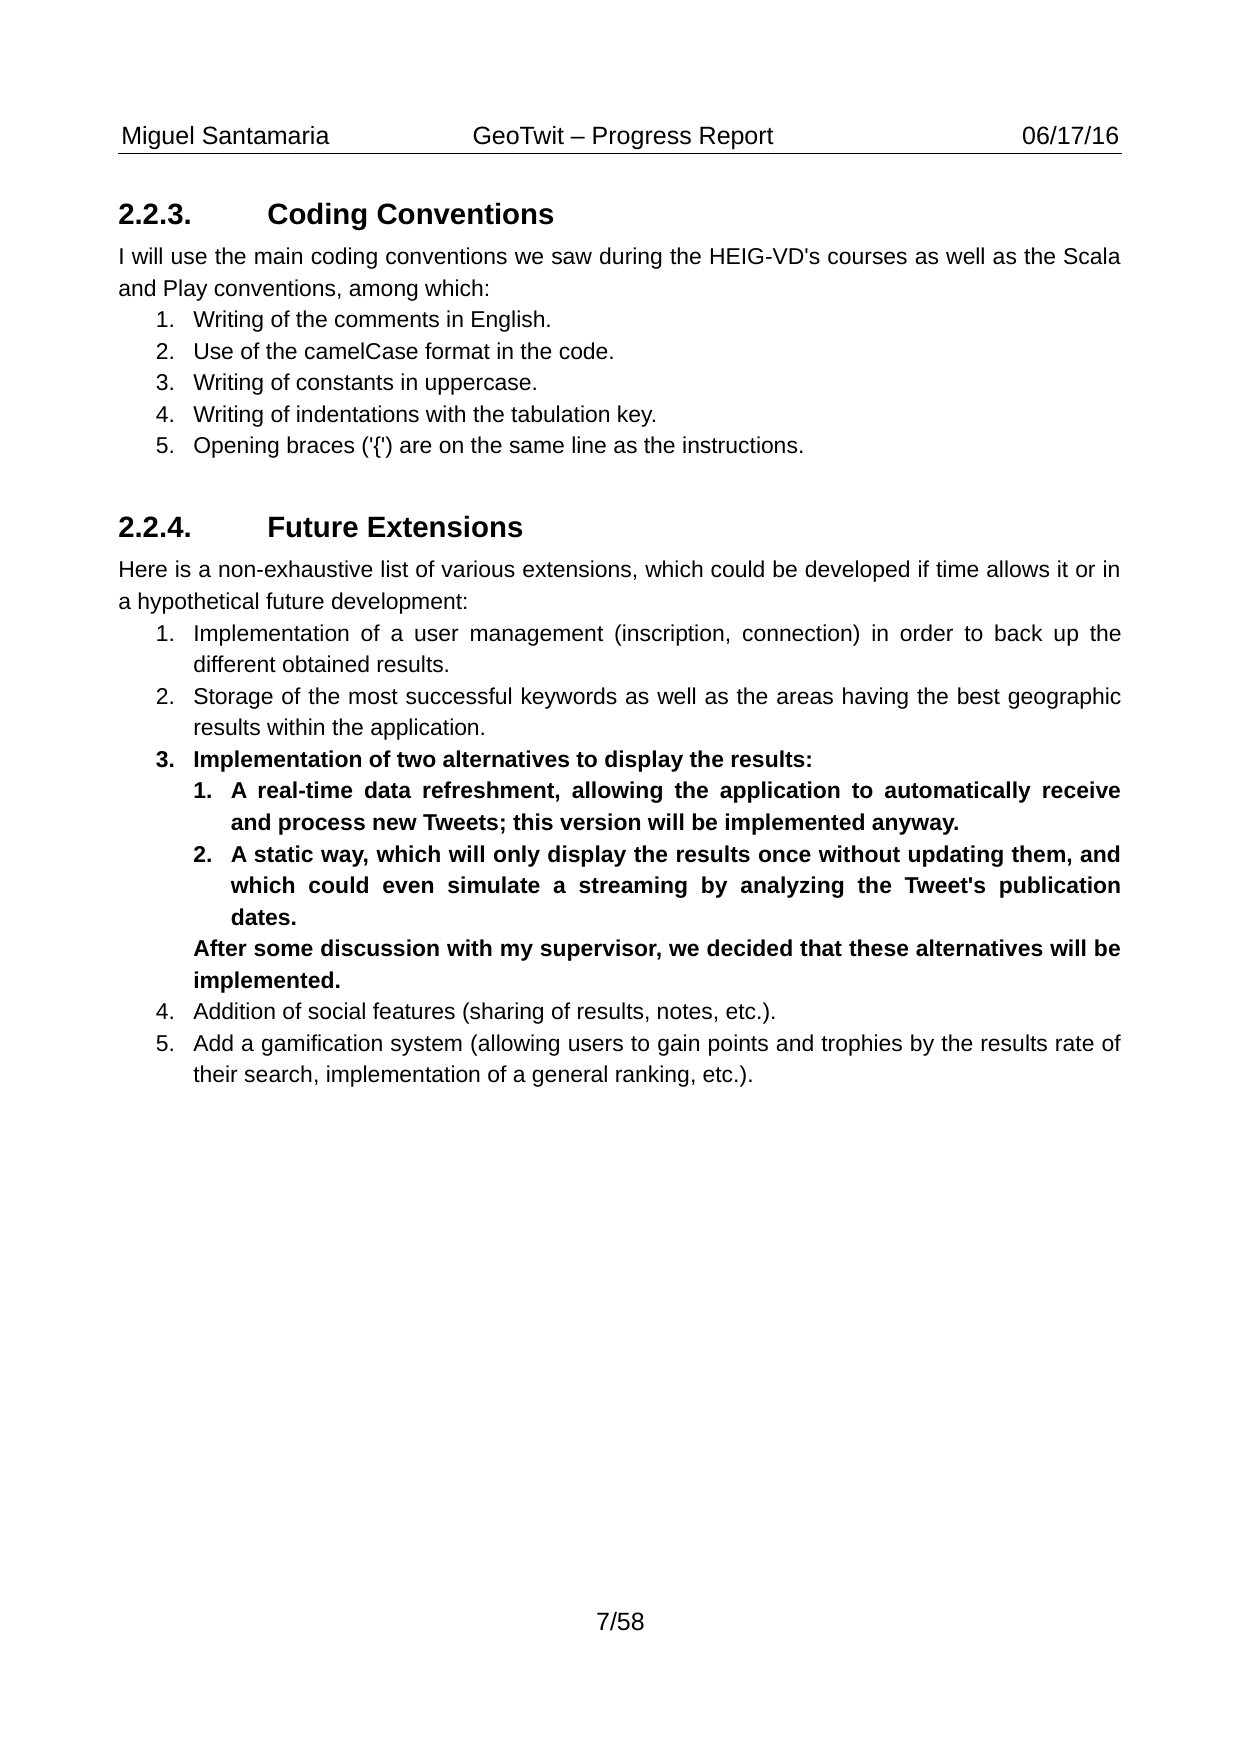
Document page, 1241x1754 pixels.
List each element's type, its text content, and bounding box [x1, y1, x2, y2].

list Implementation of a user management (inscription, connection) in order to back up the different obtained results. [156, 619, 1122, 677]
list A real-time data refreshment, allowing the application to automatically receive and process new Tweets; this version will be implemented anyway. [193, 777, 1122, 835]
list Add a gamification system (allowing users to gain points and trophies by the results rate of their search, implementation of a general ranking, etc.). [156, 1030, 1122, 1088]
list After some discussion with my supervisor, we decided that these alternatives will be implemented. [156, 935, 1122, 993]
list Writing of indentations with the tabulation key. [156, 401, 1122, 427]
list Opening braces ('{') are on the same line as the instructions. [156, 432, 1122, 459]
list Writing of constants in uppercase. [156, 369, 1122, 396]
list Storage of the most successful keywords as well as the areas having the best geographic results within the application. [156, 683, 1122, 741]
text Here is a non-exhaustive list of various extensions, which could be developed if time allows it or in a hypothetical future development: [118, 556, 1122, 614]
list A static way, which will only display the results once without updating them, and which could even simulate a streaming by analyzing the Tweet's publication dates. [193, 841, 1122, 930]
list Writing of the comments in English. [156, 306, 1122, 333]
list Implementation of two alternatives to display the results: [156, 746, 1122, 772]
subtitle Future Extensions [118, 510, 1122, 544]
subtitle Coding Conventions [118, 197, 1122, 231]
text I will use the main coding conventions we saw during the HEIG-VD's courses as well as the Scala and Play conventions, among which: [118, 243, 1122, 301]
list Use of the camelCase format in the code. [156, 338, 1122, 364]
list Addition of social features (sharing of results, notes, etc.). [156, 998, 1122, 1025]
